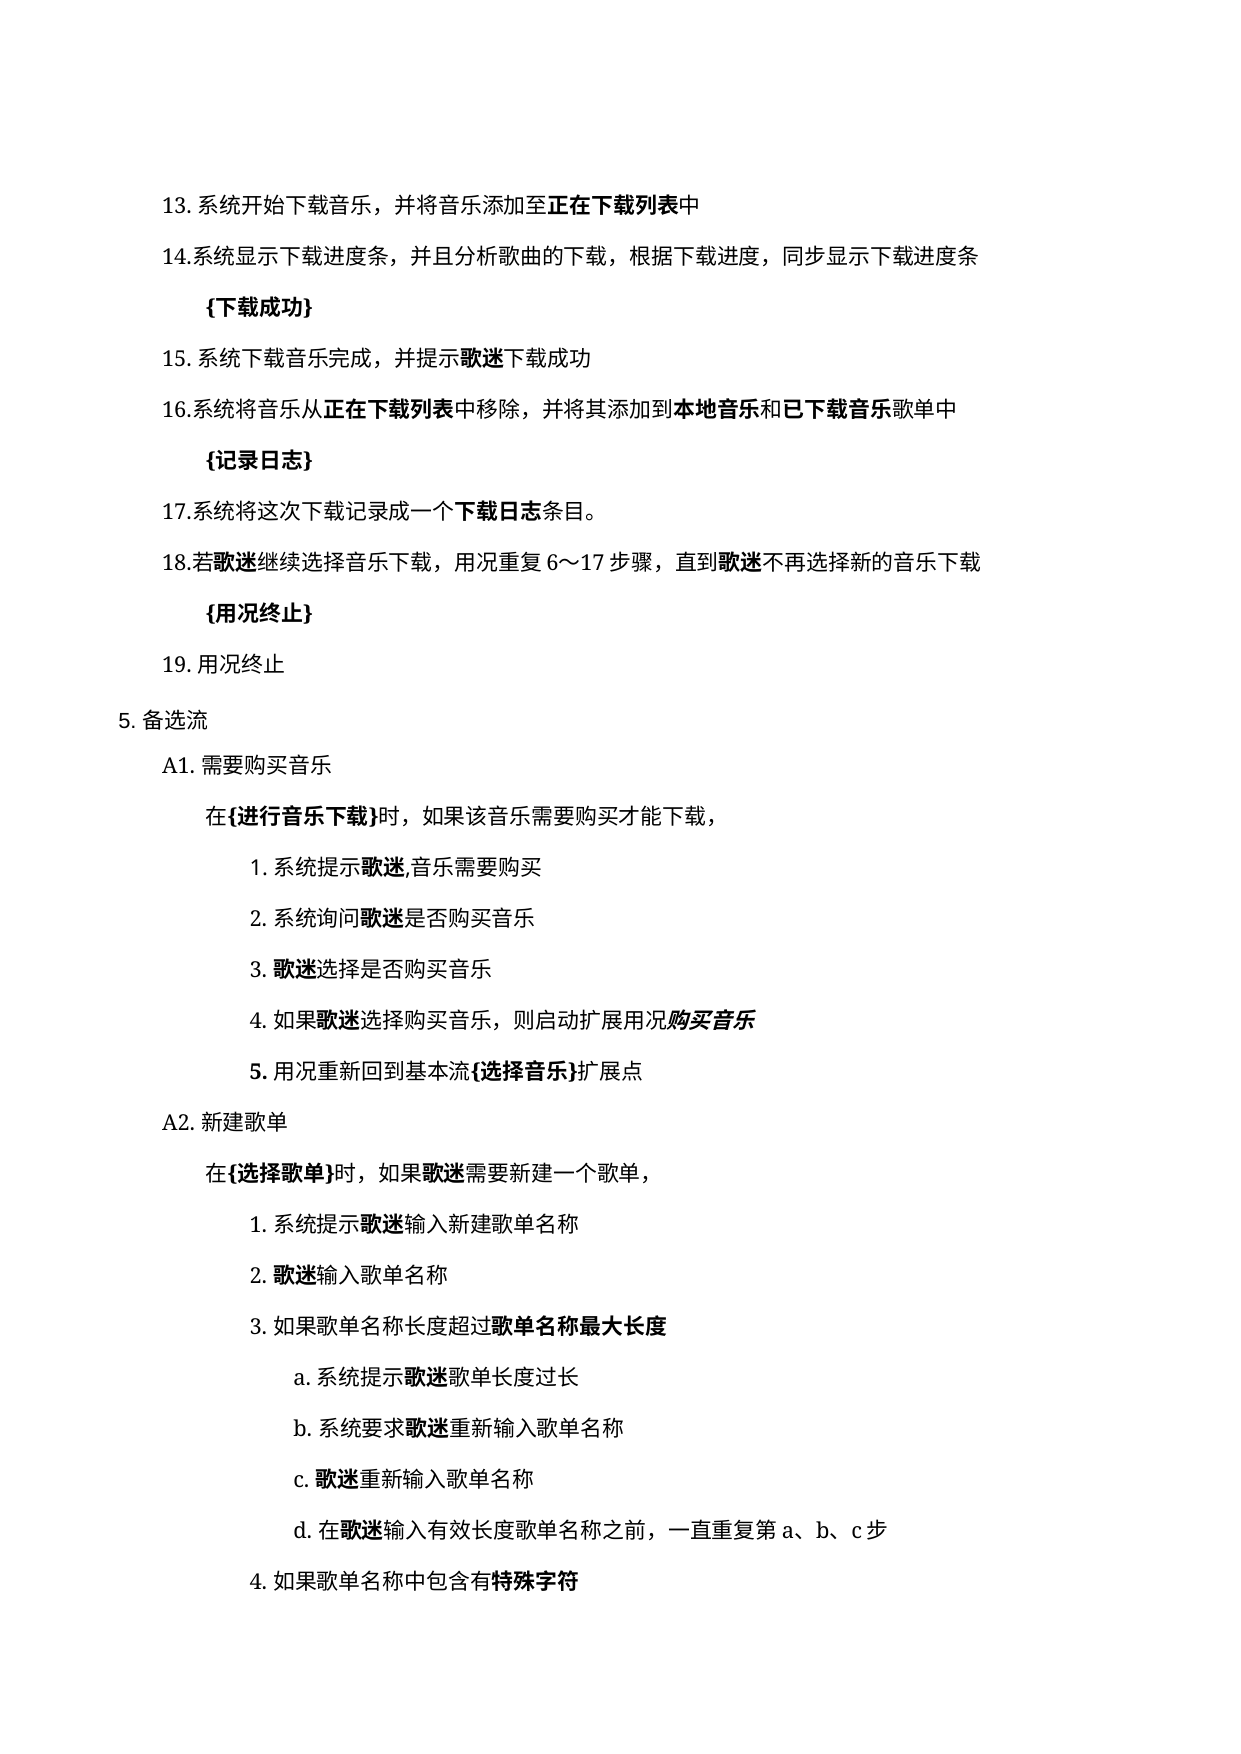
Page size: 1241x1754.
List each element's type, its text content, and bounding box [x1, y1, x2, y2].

text 5. 用况重新回到基本流{选择音乐}扩展点 [118, 1054, 1122, 1086]
text 16.系统将音乐从正在下载列表中移除，并将其添加到本地音乐和已下载音乐歌单中 [118, 392, 1122, 423]
subtitle 备选流 [118, 703, 1122, 735]
text 在{选择歌单}时，如果歌迷需要新建一个歌单， [118, 1156, 1122, 1188]
text A2. 新建歌单 [118, 1105, 1122, 1137]
text d. 在歌迷输入有效长度歌单名称之前，一直重复第a、b、c步 [118, 1513, 1122, 1545]
text {用况终止} [118, 596, 1122, 628]
text 在{进行音乐下载}时，如果该音乐需要购买才能下载， [118, 799, 1122, 831]
text b. 系统要求歌迷重新输入歌单名称 [118, 1411, 1122, 1443]
text 2. 系统询问歌迷是否购买音乐 [118, 901, 1122, 933]
text A1. 需要购买音乐 [118, 748, 1122, 779]
text 3. 歌迷选择是否购买音乐 [118, 952, 1122, 984]
text {记录日志} [118, 443, 1122, 474]
text 4. 如果歌迷选择购买音乐，则启动扩展用况购买音乐 [118, 1003, 1122, 1035]
text 1. 系统提示歌迷输入新建歌单名称 [118, 1207, 1122, 1239]
text a. 系统提示歌迷歌单长度过长 [118, 1360, 1122, 1392]
text 4. 如果歌单名称中包含有特殊字符 [118, 1564, 1122, 1596]
text 14.系统显示下载进度条，并且分析歌曲的下载，根据下载进度，同步显示下载进度条 [118, 239, 1122, 270]
text c. 歌迷重新输入歌单名称 [118, 1462, 1122, 1494]
text 2. 歌迷输入歌单名称 [118, 1258, 1122, 1290]
text 13. 系统开始下载音乐，并将音乐添加至正在下载列表中 [118, 188, 1122, 219]
text {下载成功} [118, 290, 1122, 321]
text 19. 用况终止 [118, 647, 1122, 679]
text 3. 如果歌单名称长度超过歌单名称最大长度 [118, 1309, 1122, 1341]
text 17.系统将这次下载记录成一个下载日志条目。 [118, 494, 1122, 526]
text 15. 系统下载音乐完成，并提示歌迷下载成功 [118, 341, 1122, 372]
text 18.若歌迷继续选择音乐下载，用况重复6～17步骤，直到歌迷不再选择新的音乐下载 [118, 545, 1122, 577]
text 1. 系统提示歌迷,音乐需要购买 [118, 850, 1122, 882]
